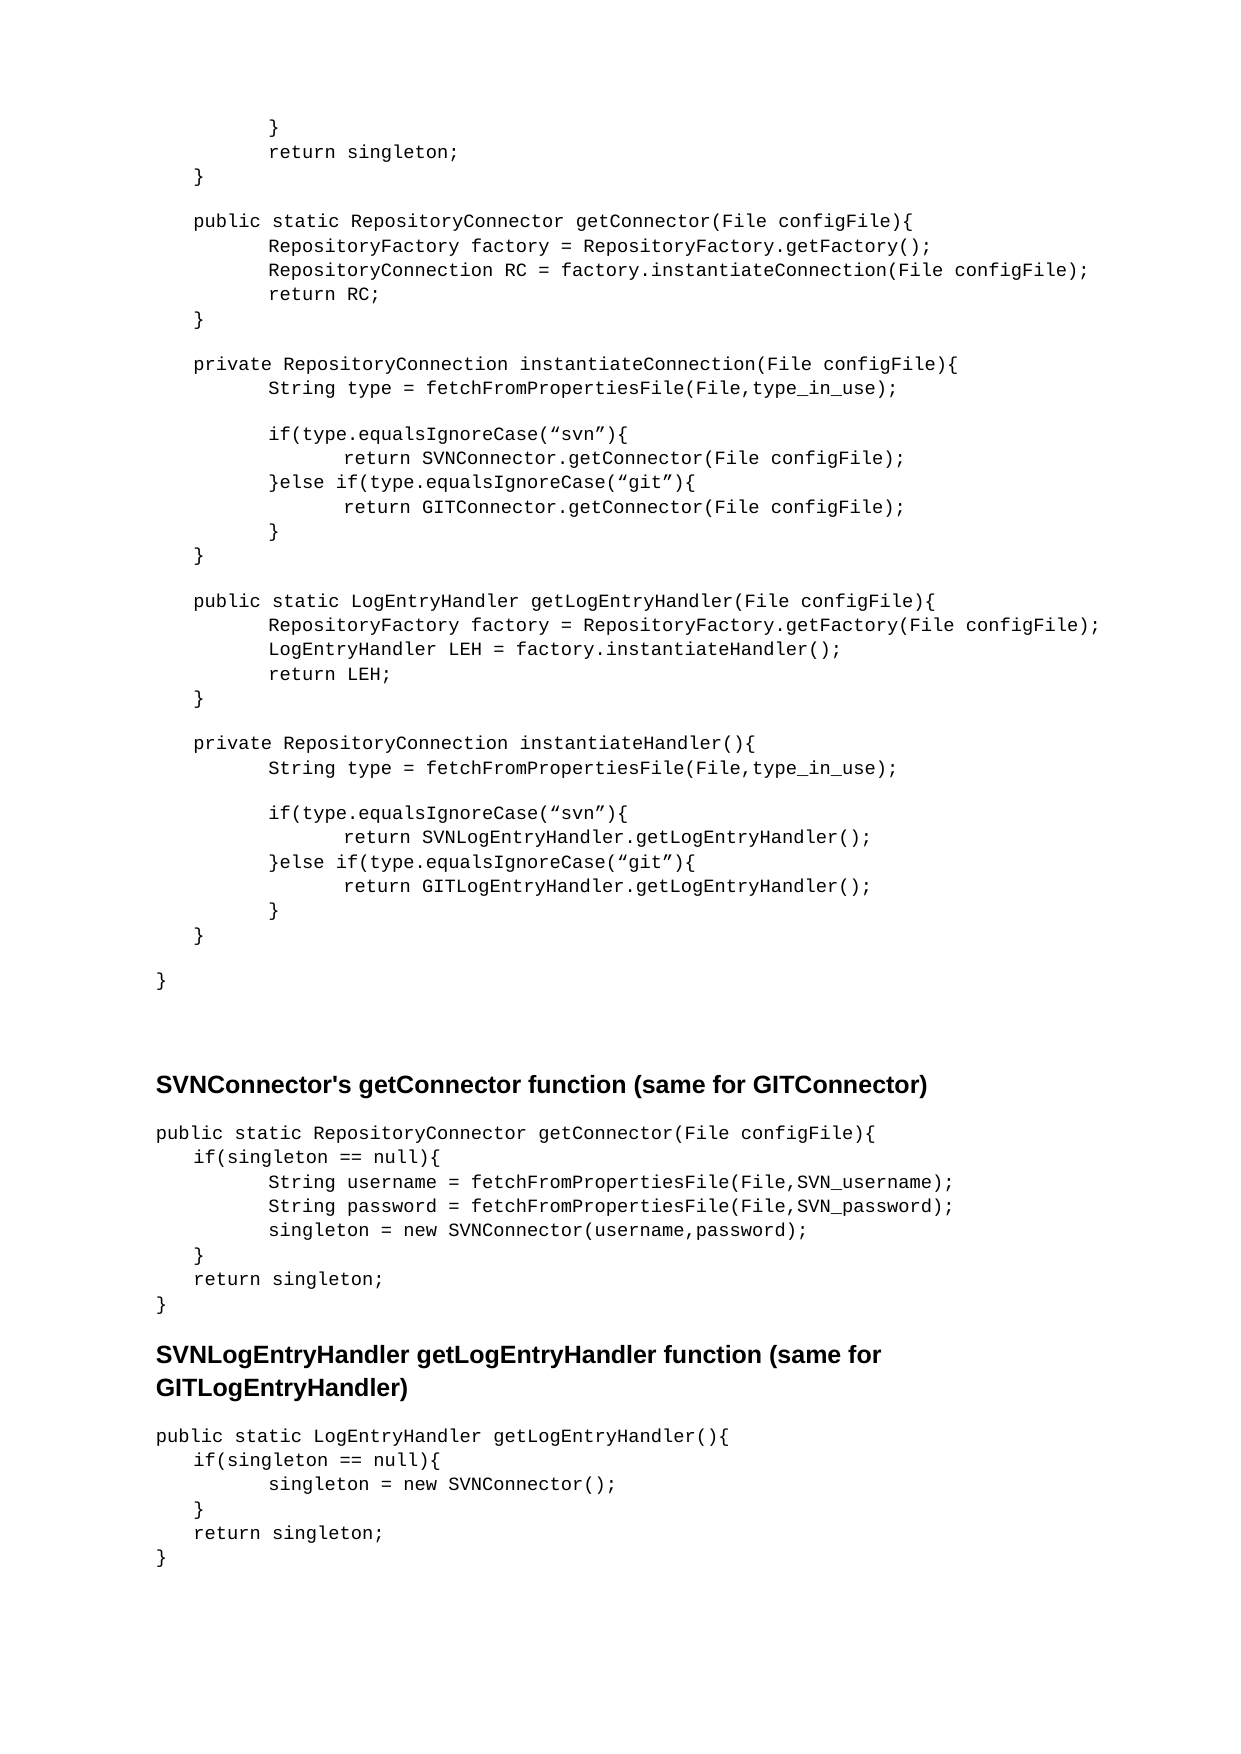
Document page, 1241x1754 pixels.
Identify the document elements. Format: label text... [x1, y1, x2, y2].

text private RepositoryConnection instantiateHandler(){ String type = fetchFromPropertiesFile(File,type_in_use); [156, 734, 1122, 780]
text } return singleton; } [156, 118, 1122, 188]
text public static RepositoryConnector getConnector(File configFile){ if(singleton == null){ String username = fetchFromPropertiesFile(File,SVN_username); String password = fetchFromPropertiesFile(File,SVN_password); singleton = new SVNConnector(username,password); } return singleton; } [156, 1124, 1122, 1316]
text public static LogEntryHandler getLogEntryHandler(){ if(singleton == null){ singleton = new SVNConnector(); } return singleton; } [156, 1426, 1122, 1569]
text public static RepositoryConnector getConnector(File configFile){ RepositoryFactory factory = RepositoryFactory.getFactory(); RepositoryConnection RC = factory.instantiateConnection(File configFile); return RC; } [156, 212, 1122, 331]
text public static LogEntryHandler getLogEntryHandler(File configFile){ RepositoryFactory factory = RepositoryFactory.getFactory(File configFile); LogEntryHandler LEH = factory.instantiateHandler(); return LEH; } [156, 591, 1122, 710]
text private RepositoryConnection instantiateConnection(File configFile){ String type = fetchFromPropertiesFile(File,type_in_use); [156, 355, 1122, 400]
text if(type.equalsIgnoreCase(“svn”){ return SVNConnector.getConnector(File configFile); }else if(type.equalsIgnoreCase(“git”){ return GITConnector.getConnector(File configFile); } } [156, 424, 1122, 567]
text } [156, 971, 1122, 992]
text SVNLogEntryHandler getLogEntryHandler function (same for GITLogEntryHandler) [156, 1339, 1122, 1401]
text if(type.equalsIgnoreCase(“svn”){ return SVNLogEntryHandler.getLogEntryHandler(); }else if(type.equalsIgnoreCase(“git”){ return GITLogEntryHandler.getLogEntryHandler(); } } [156, 804, 1122, 947]
text SVNConnector's getConnector function (same for GITConnector) [156, 1070, 1122, 1099]
